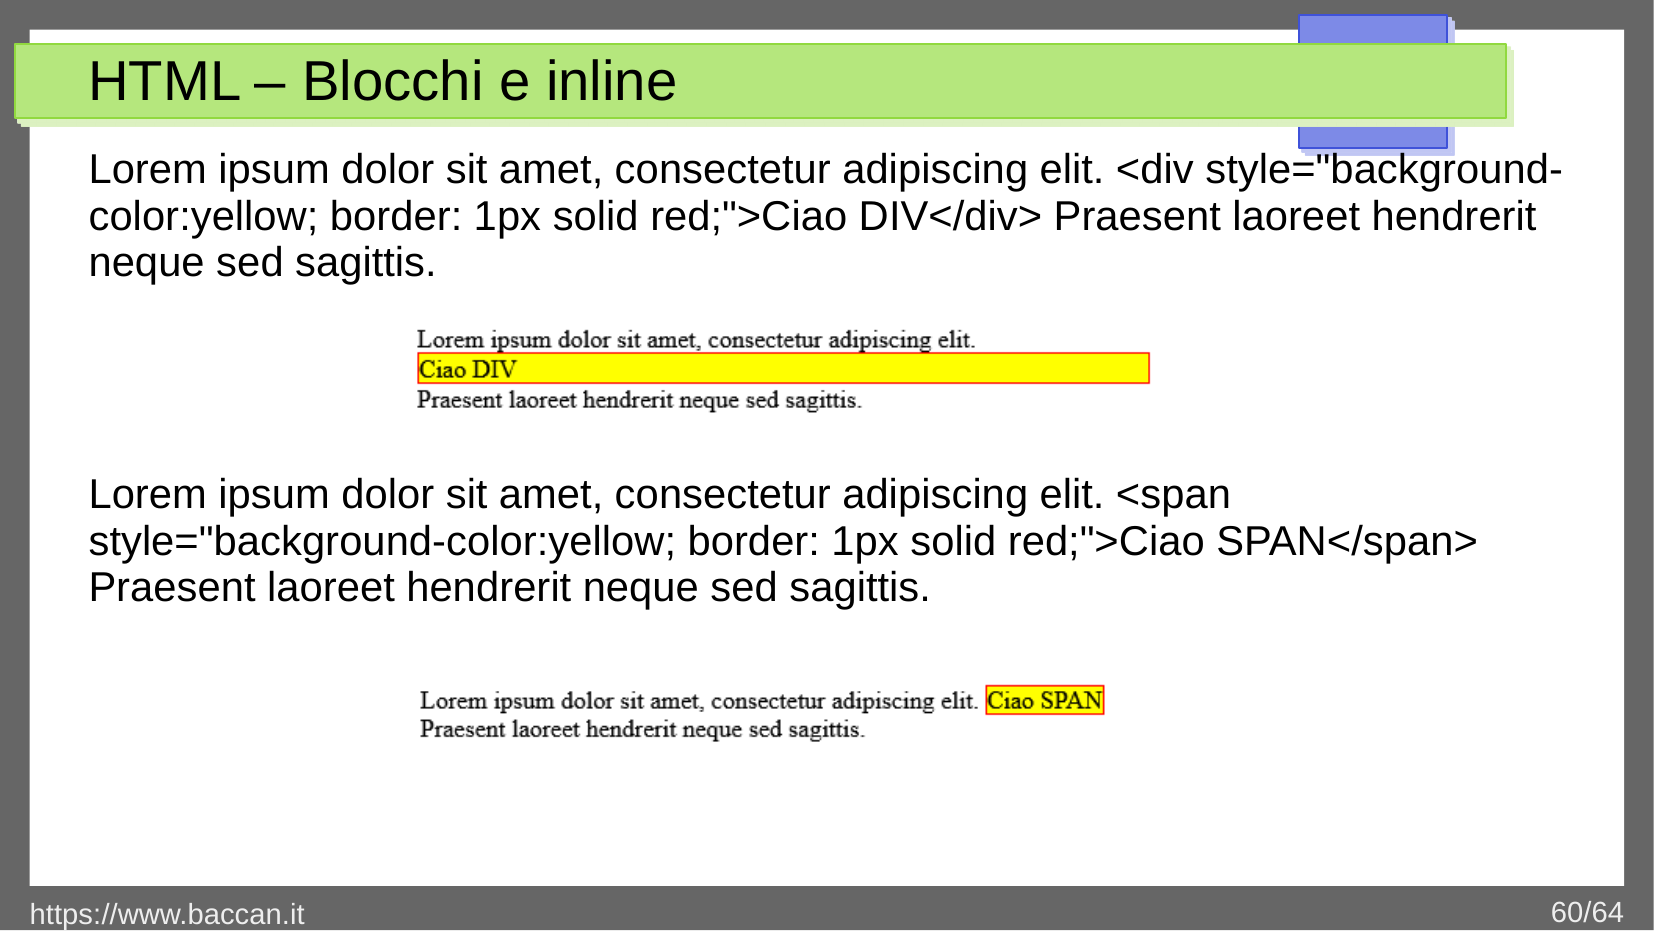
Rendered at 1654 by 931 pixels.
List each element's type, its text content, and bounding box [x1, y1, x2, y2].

picture [413, 679, 1147, 745]
title HTML – Blocchi e inline [88, 44, 1506, 113]
picture [413, 324, 1158, 419]
text_box Lorem ipsum dolor sit amet, consectetur adipiscing elit. <div style="background-color:yellow; border: 1px solid red;">Ciao DIV</div> Praesent laoreet hendrerit neque sed sagittis. Lorem ipsum dolor sit amet, consectetur adipiscing elit. <span style="background-color:yellow; border: 1px solid red;">Ciao SPAN</span> Praesent laoreet hendrerit neque sed sagittis. [88, 113, 1565, 876]
